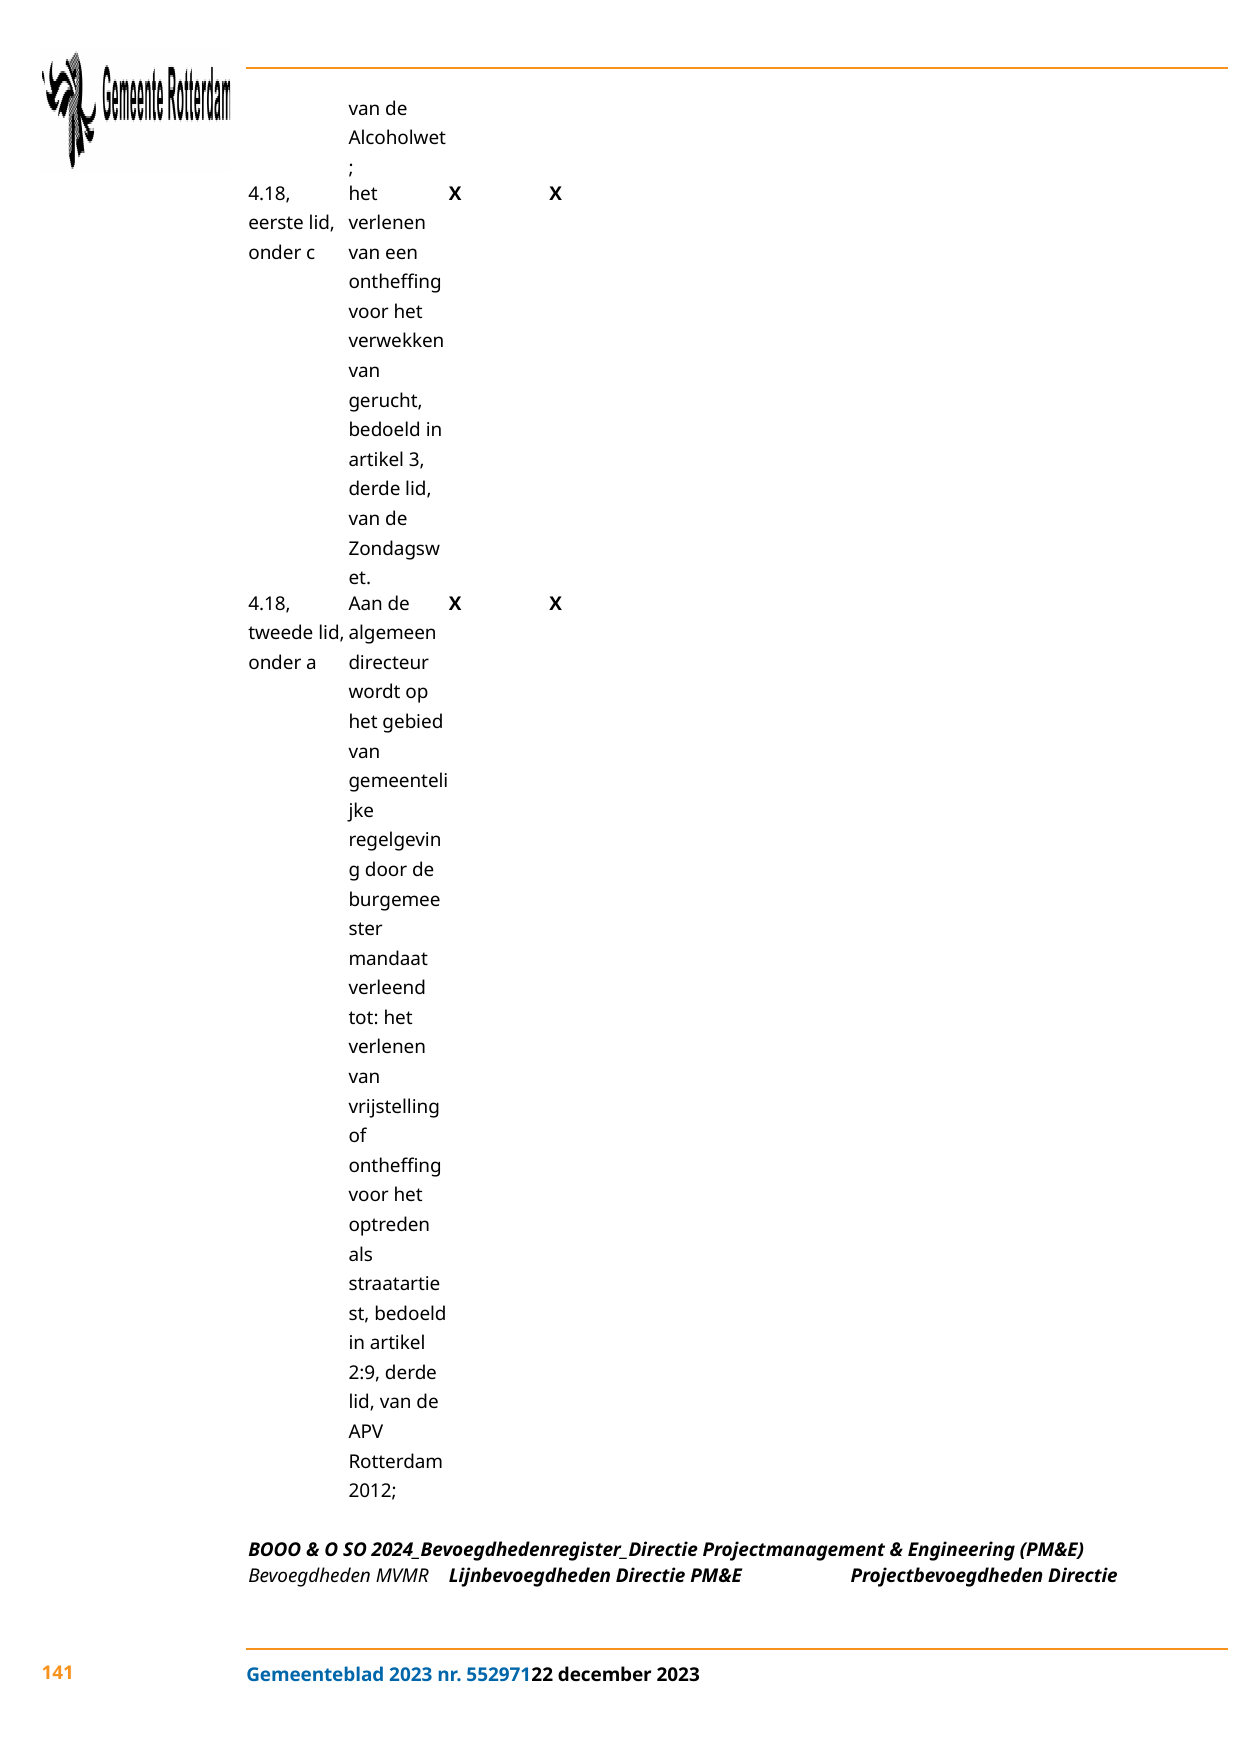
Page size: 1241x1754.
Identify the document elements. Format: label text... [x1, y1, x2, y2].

table_cell Aan de algemeen directeur wordt op het gebied van gemeentelijke regelgeving door de burgemeester mandaat verleend tot: het verlenen van vrijstelling of ontheffing voor het optreden als straatartiest, bedoeld in artikel 2:9, derde lid, van de APV Rotterdam 2012; [348, 590, 449, 1503]
table_cell Bevoegdheden MVMR [248, 1562, 449, 1588]
table_cell [750, 180, 850, 590]
table_cell [248, 95, 348, 180]
table_cell [850, 95, 951, 180]
table_cell [650, 95, 750, 180]
table_cell [951, 180, 1051, 590]
table_cell [1051, 180, 1152, 590]
table_cell 4.18, eerste lid, onder c [248, 180, 348, 590]
table_cell [951, 590, 1051, 1503]
table_cell [750, 1562, 850, 1588]
table_cell X [449, 590, 549, 1503]
table_cell [449, 95, 549, 180]
table_cell [750, 95, 850, 180]
picture [41, 47, 231, 172]
table_cell X [549, 590, 649, 1503]
table_cell van de Alcoholwet; [348, 95, 449, 180]
table_cell Lijnbevoegdheden Directie PM&E [449, 1562, 750, 1588]
table_cell [650, 590, 750, 1503]
table_cell X [549, 180, 649, 590]
table_cell [850, 590, 951, 1503]
table_cell [951, 95, 1051, 180]
table_cell [549, 95, 649, 180]
table_cell [1051, 590, 1152, 1503]
table_cell 4.18, tweede lid, onder a [248, 590, 348, 1503]
table_cell [850, 180, 951, 590]
table_cell Projectbevoegdheden Directie [850, 1562, 1152, 1588]
table_cell het verlenen van een ontheffing voor het verwekken van gerucht, bedoeld in artikel 3, derde lid, van de Zondagswet. [348, 180, 449, 590]
table_cell [750, 590, 850, 1503]
table_cell X [449, 180, 549, 590]
table_cell [1051, 95, 1152, 180]
table_header BOOO & O SO 2024_Bevoegdhedenregister_Directie Projectmanagement & Engineering (PM&E) [248, 1536, 1152, 1562]
table_cell [650, 180, 750, 590]
